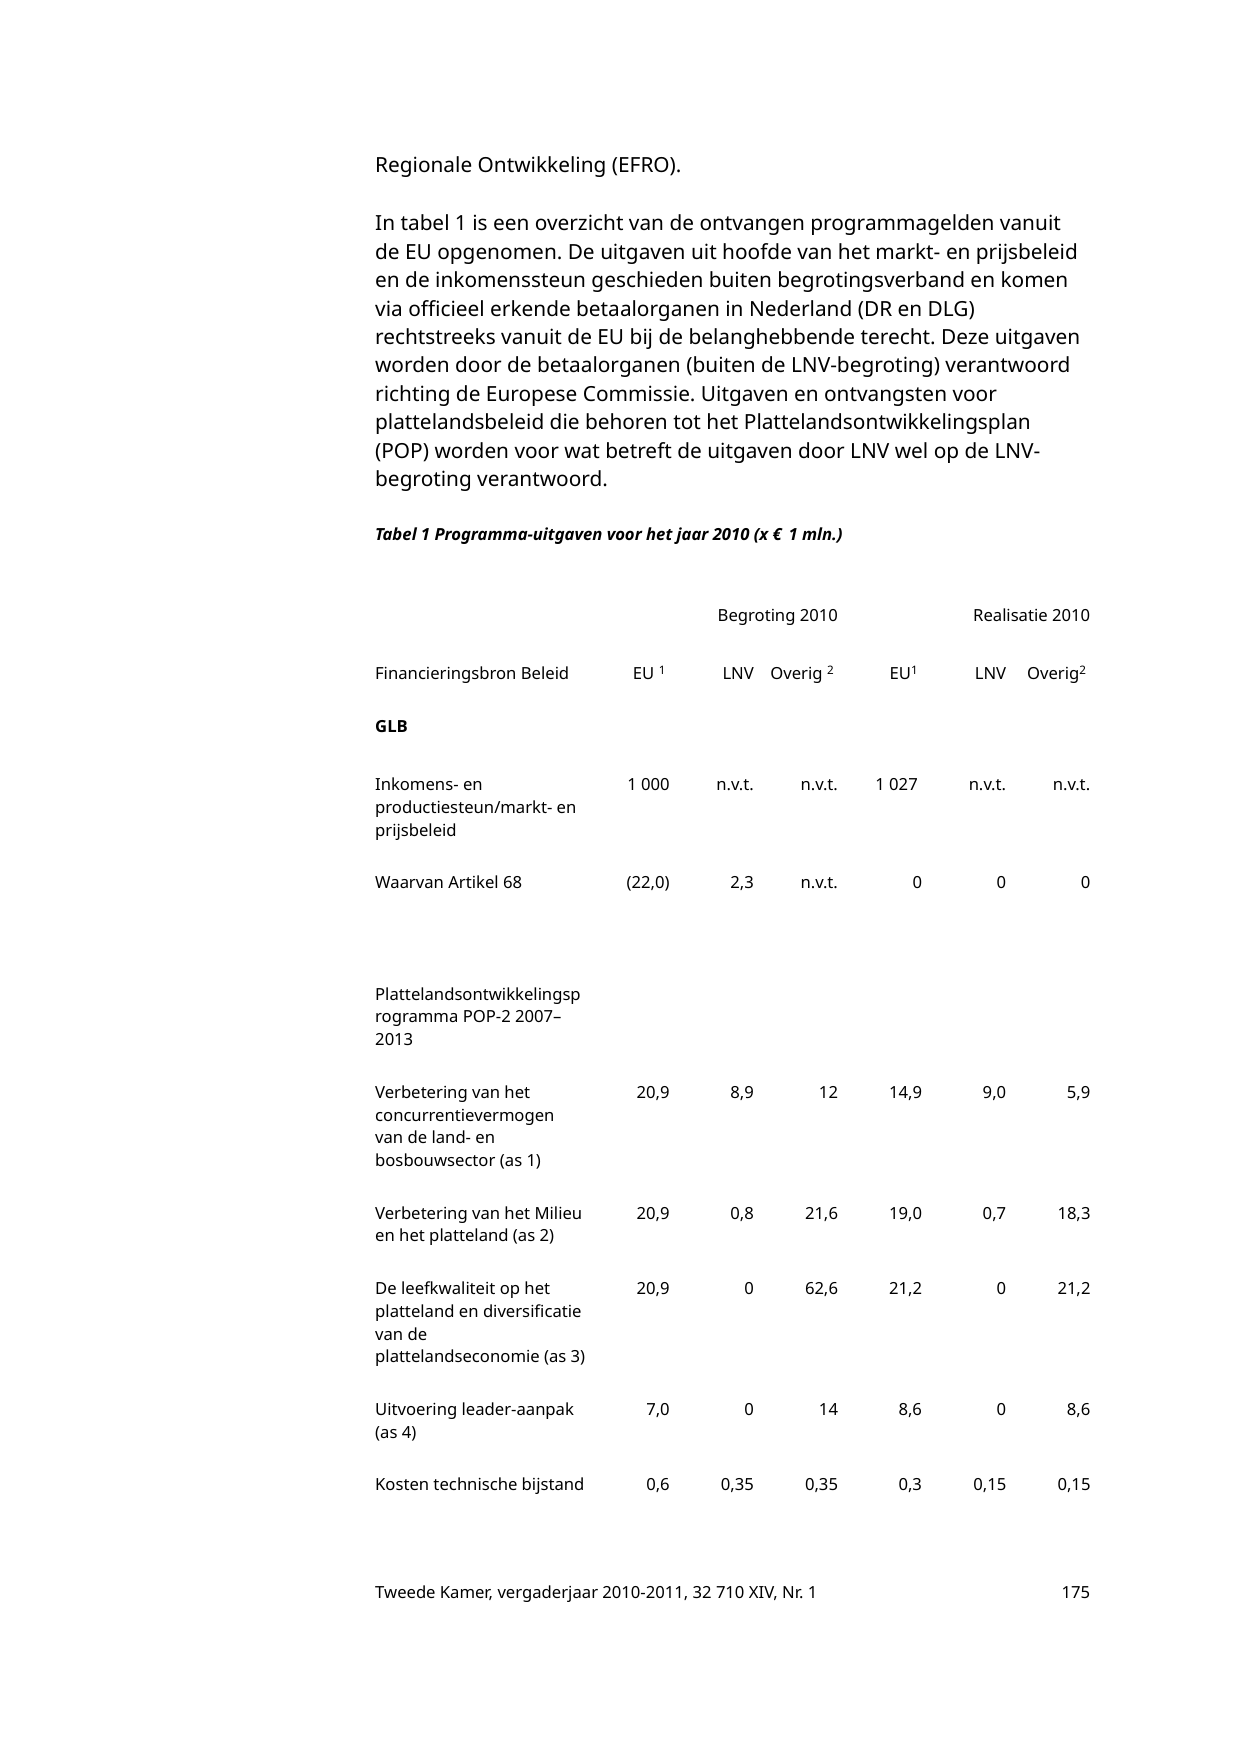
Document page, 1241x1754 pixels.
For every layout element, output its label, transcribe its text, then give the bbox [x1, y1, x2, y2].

table_cell 7,0 [585, 1398, 669, 1473]
table_cell n.v.t. [669, 773, 753, 871]
table_cell 21,6 [754, 1201, 838, 1277]
table_cell 20,9 [585, 1201, 669, 1277]
table_cell 2,3 [669, 871, 753, 924]
table_cell 0 [922, 871, 1006, 924]
table_cell 1 027 [838, 773, 922, 871]
table_cell 0,15 [1006, 1473, 1090, 1526]
table_cell 12 [754, 1080, 838, 1201]
table_cell Kosten technische bijstand [375, 1473, 585, 1526]
table_cell 19,0 [838, 1201, 922, 1277]
table_cell Plattelandsontwikkelingsprogramma POP-2 2007–2013 [375, 982, 585, 1080]
table_cell 21,2 [838, 1277, 922, 1397]
table_cell Waarvan Artikel 68 [375, 871, 585, 924]
table_cell 0 [669, 1398, 753, 1473]
table_cell [922, 982, 1006, 1080]
table_cell 0,6 [585, 1473, 669, 1526]
table_cell EU1 [838, 662, 922, 714]
table_cell Verbetering van het Milieu en het platteland (as 2) [375, 1201, 585, 1277]
table_cell [1006, 924, 1090, 982]
table_cell 14,9 [838, 1080, 922, 1201]
table_cell [754, 924, 838, 982]
table_cell [922, 715, 1006, 773]
table_cell [585, 715, 669, 773]
table_cell [1006, 715, 1090, 773]
table_cell 0 [922, 1277, 1006, 1397]
table_cell [838, 982, 922, 1080]
table_header Realisatie 2010 [838, 604, 1090, 662]
text In tabel 1 is een overzicht van de ontvangen programmagelden vanuit de EU opgenomen. De uitgaven uit hoofde van het markt- en prijsbeleid en de inkomenssteun geschieden buiten begrotingsverband en komen via officieel erkende betaalorganen in Nederland (DR en DLG) rechtstreeks vanuit de EU bij de belanghebbende terecht. Deze uitgaven worden door de betaalorganen (buiten de LNV-begroting) verantwoord richting de Europese Commissie. Uitgaven en ontvangsten voor plattelandsbeleid die behoren tot het Plattelandsontwikkelingsplan (POP) worden voor wat betreft de uitgaven door LNV wel op de LNV-begroting verantwoord. [375, 208, 1090, 493]
text Tabel 1 Programma-uitgaven voor het jaar 2010 (x € 1 mln.) [375, 523, 1090, 546]
table_cell 20,9 [585, 1080, 669, 1201]
table_cell 18,3 [1006, 1201, 1090, 1277]
table_cell [838, 924, 922, 982]
table_cell [754, 982, 838, 1080]
table_cell 0 [1006, 871, 1090, 924]
table_cell (22,0) [585, 871, 669, 924]
table_cell 8,6 [1006, 1398, 1090, 1473]
table_cell Overig 2 [754, 662, 838, 714]
table_cell 0,35 [669, 1473, 753, 1526]
table_cell Financieringsbron Beleid [375, 662, 585, 714]
table_cell n.v.t. [754, 871, 838, 924]
table_cell n.v.t. [1006, 773, 1090, 871]
table_header [375, 604, 585, 662]
table_cell 14 [754, 1398, 838, 1473]
table_cell 0,15 [922, 1473, 1006, 1526]
table_cell [669, 924, 753, 982]
table_cell [754, 715, 838, 773]
table_cell 0 [922, 1398, 1006, 1473]
table_cell [375, 924, 585, 982]
table_cell LNV [922, 662, 1006, 714]
table_cell Verbetering van het concurrentievermogen van de land- en bosbouwsector (as 1) [375, 1080, 585, 1201]
table_cell [922, 924, 1006, 982]
table_cell 0,7 [922, 1201, 1006, 1277]
table_cell 0,3 [838, 1473, 922, 1526]
table_cell 62,6 [754, 1277, 838, 1397]
table_cell [1006, 982, 1090, 1080]
table_cell 8,9 [669, 1080, 753, 1201]
table_cell [669, 982, 753, 1080]
table_cell EU 1 [585, 662, 669, 714]
table_cell Inkomens- en productiesteun/markt- en prijsbeleid [375, 773, 585, 871]
table_cell [669, 715, 753, 773]
table_cell [585, 982, 669, 1080]
table_cell 9,0 [922, 1080, 1006, 1201]
table_cell 0,8 [669, 1201, 753, 1277]
table_cell 21,2 [1006, 1277, 1090, 1397]
table_cell n.v.t. [754, 773, 838, 871]
table_cell LNV [669, 662, 753, 714]
table_cell De leefkwaliteit op het platteland en diversificatie van de plattelandseconomie (as 3) [375, 1277, 585, 1397]
table_cell n.v.t. [922, 773, 1006, 871]
table_cell Uitvoering leader-aanpak (as 4) [375, 1398, 585, 1473]
table_cell Overig2 [1006, 662, 1090, 714]
table_cell 8,6 [838, 1398, 922, 1473]
text Regionale Ontwikkeling (EFRO). [375, 150, 1090, 178]
table_cell 0 [838, 871, 922, 924]
table_cell 0 [669, 1277, 753, 1397]
table_cell 20,9 [585, 1277, 669, 1397]
table_cell 0,35 [754, 1473, 838, 1526]
table_cell GLB [375, 715, 585, 773]
table_cell [838, 715, 922, 773]
table_cell [585, 924, 669, 982]
table_cell 5,9 [1006, 1080, 1090, 1201]
table_header Begroting 2010 [585, 604, 838, 662]
table_cell 1 000 [585, 773, 669, 871]
